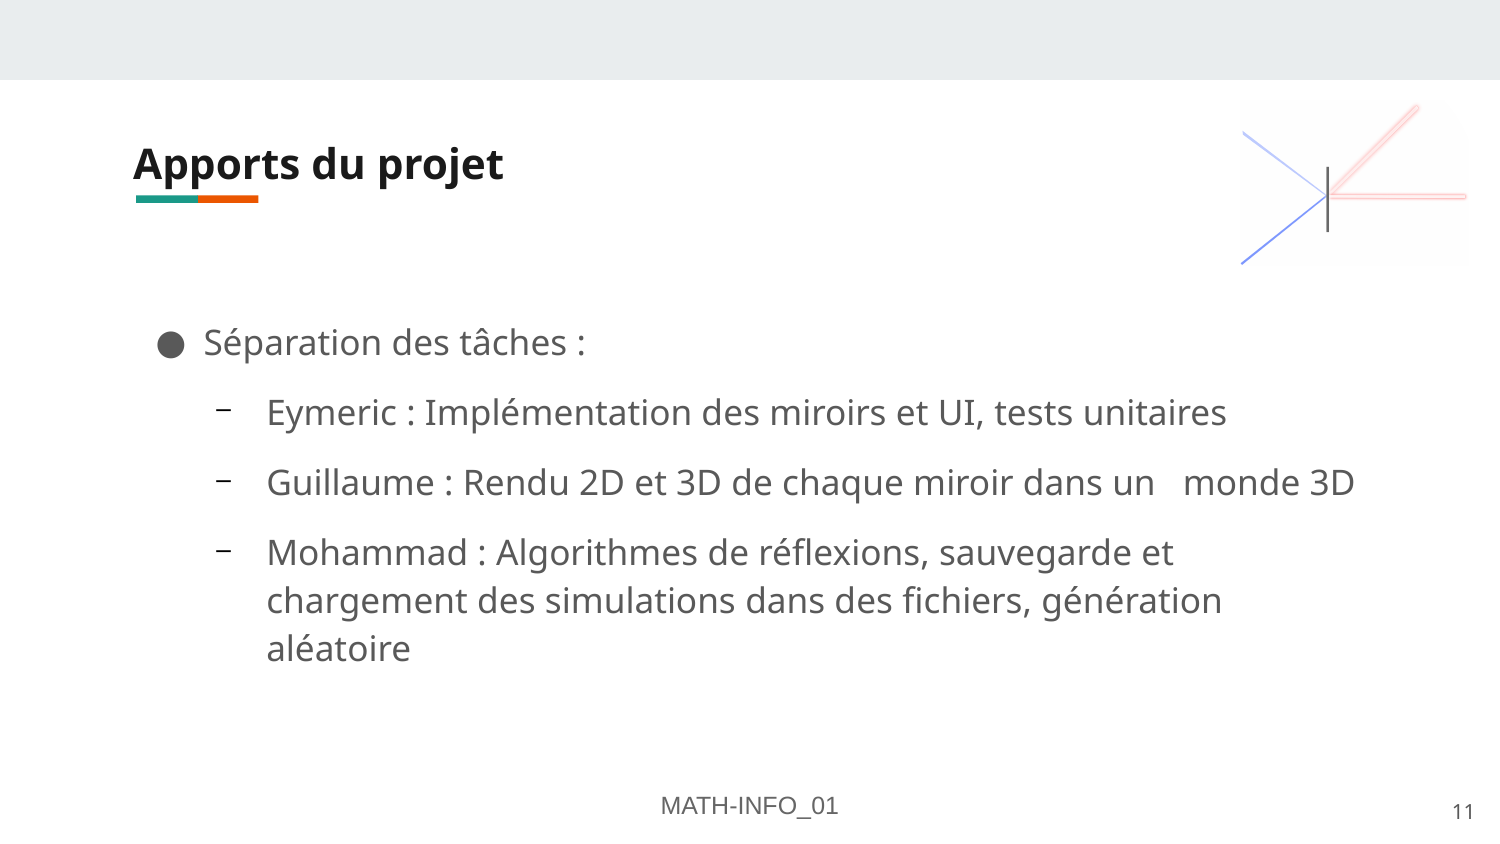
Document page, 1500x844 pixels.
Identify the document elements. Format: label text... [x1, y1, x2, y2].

picture [1240, 100, 1469, 266]
title Apports du projet [118, 118, 1240, 207]
list Séparation des tâches : Eymeric : Implémentation des miroirs et UI, tests unitaires Guillaume : Rendu 2D et 3D de chaque miroir dans un monde 3D Mohammad : Algorithmes de réflexions, sauvegarde et chargement des simulations dans des fichiers, génération aléatoire [118, 295, 1380, 739]
text_box MATH-INFO_01 [645, 784, 855, 827]
